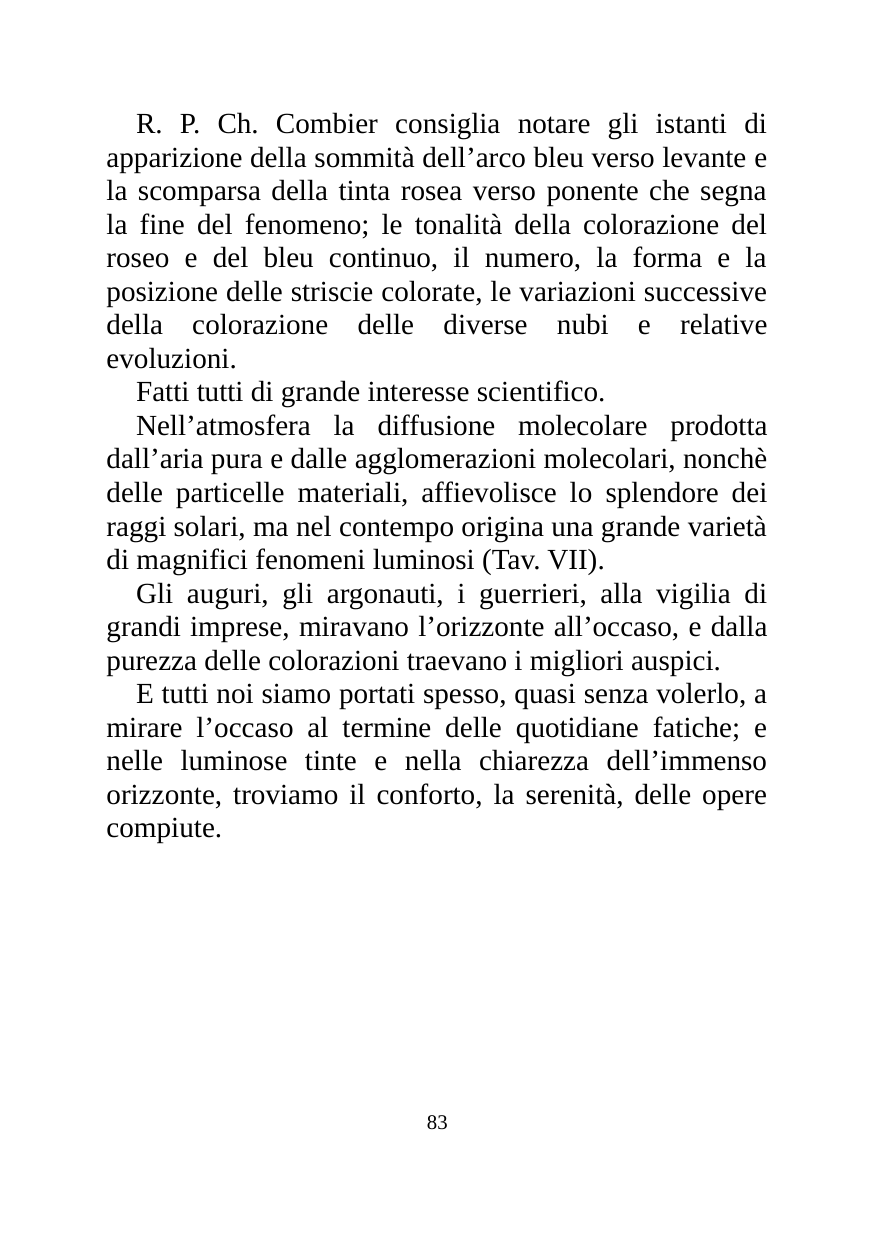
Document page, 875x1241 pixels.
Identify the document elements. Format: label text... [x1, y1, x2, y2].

text Fatti tutti di grande interesse scientifico. [106, 374, 768, 408]
text Nell’atmosfera la diffusione molecolare prodotta dall’aria pura e dalle agglomerazioni molecolari, nonchè delle particelle materiali, affievolisce lo splendore dei raggi solari, ma nel contempo origina una grande varietà di magnifici fenomeni luminosi (Tav. VII). [106, 408, 768, 576]
text Gli auguri, gli argonauti, i guerrieri, alla vigilia di grandi imprese, miravano l’orizzonte all’occaso, e dalla purezza delle colorazioni traevano i migliori auspici. [106, 576, 768, 676]
text E tutti noi siamo portati spesso, quasi senza volerlo, a mirare l’occaso al termine delle quotidiane fatiche; e nelle luminose tinte e nella chiarezza dell’immenso orizzonte, troviamo il conforto, la serenità, delle opere compiute. [106, 676, 768, 844]
text R. P. Ch. Combier consiglia notare gli istanti di apparizione della sommità dell’arco bleu verso levante e la scomparsa della tinta rosea verso ponente che segna la fine del fenomeno; le tonalità della colorazione del roseo e del bleu continuo, il numero, la forma e la posizione delle striscie colorate, le variazioni successive della colorazione delle diverse nubi e relative evoluzioni. [106, 106, 768, 374]
